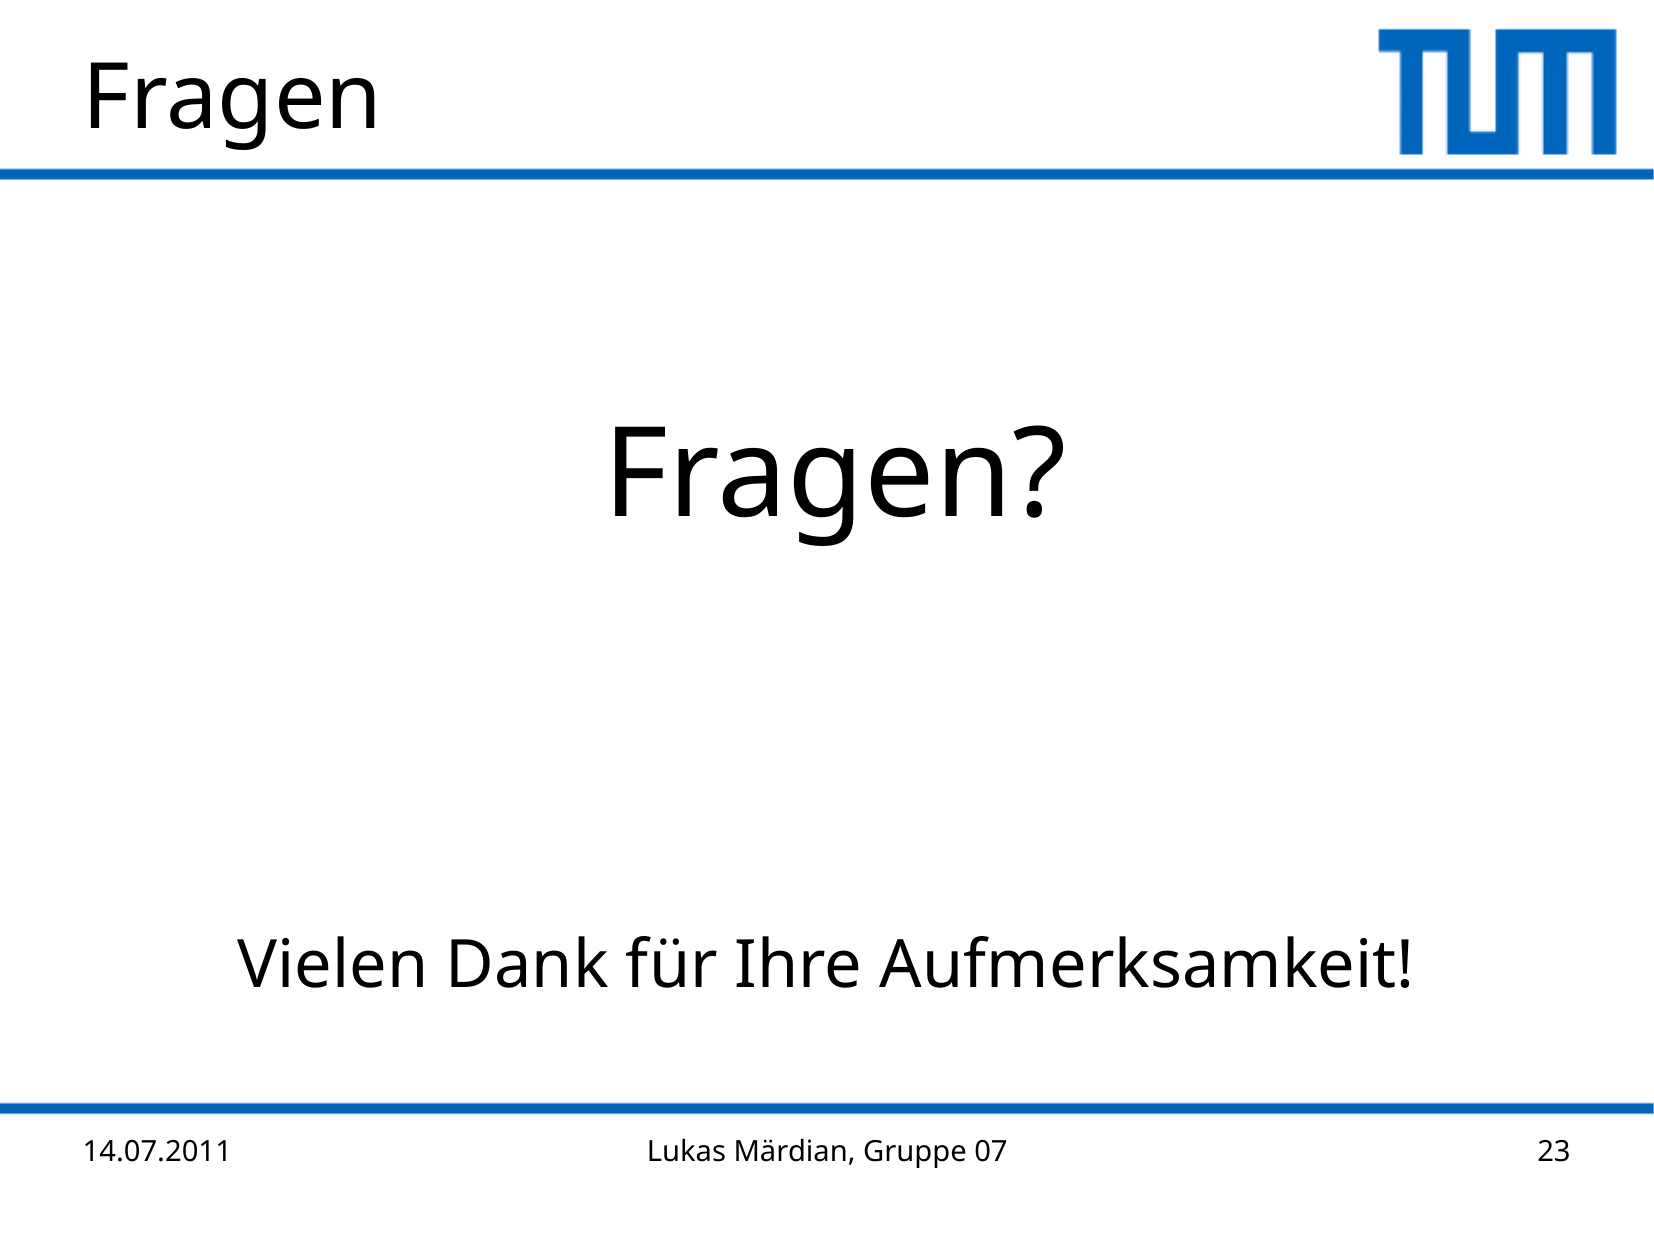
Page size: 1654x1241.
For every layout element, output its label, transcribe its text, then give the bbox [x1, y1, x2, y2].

picture [0, 0, 1654, 1241]
subtitle Fragen? Vielen Dank für Ihre Aufmerksamkeit! [82, 206, 1571, 1093]
title Fragen [82, 41, 1359, 145]
